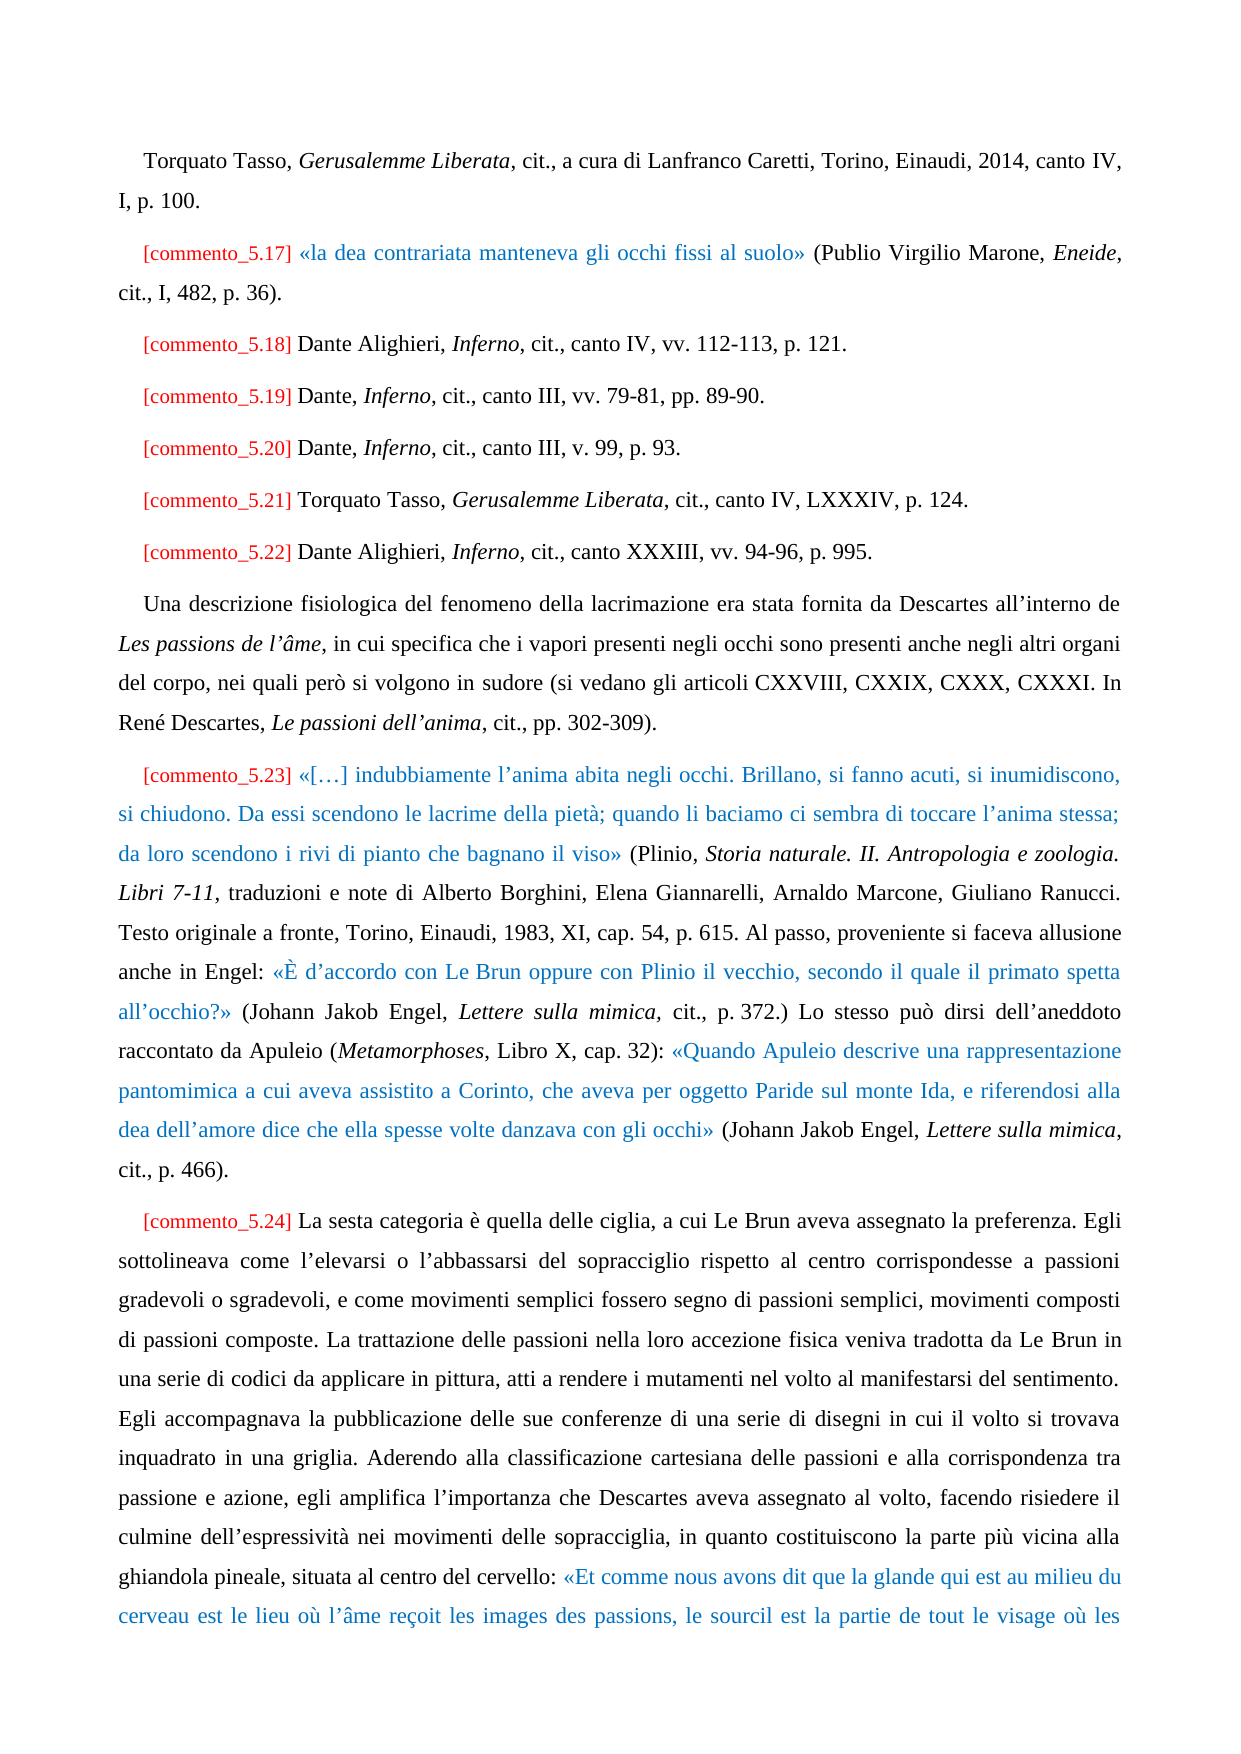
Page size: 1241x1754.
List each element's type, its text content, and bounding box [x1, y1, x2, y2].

text [commento_5.19] Dante, Inferno, cit., canto III, vv. 79-81, pp. 89-90. [118, 382, 1122, 409]
text Una descrizione fisiologica del fenomeno della lacrimazione era stata fornita da Descartes all’interno de Les passions de l’âme, in cui specifica che i vapori presenti negli occhi sono presenti anche negli altri organi del corpo, nei quali però si volgono in sudore (si vedano gli articoli CXXVIII, CXXIX, CXXX, CXXXI. In René Descartes, Le passioni dell’anima, cit., pp. 302-309). [118, 590, 1122, 735]
text [commento_5.21] Torquato Tasso, Gerusalemme Liberata, cit., canto IV, LXXXIV, p. 124. [118, 486, 1122, 513]
text Torquato Tasso, Gerusalemme Liberata, cit., a cura di Lanfranco Caretti, Torino, Einaudi, 2014, canto IV, I, p. 100. [118, 148, 1122, 213]
text [commento_5.22] Dante Alighieri, Inferno, cit., canto XXXIII, vv. 94-96, p. 995. [118, 538, 1122, 565]
text [commento_5.18] Dante Alighieri, Inferno, cit., canto IV, vv. 112-113, p. 121. [118, 331, 1122, 357]
text [commento_5.23] «[…] indubbiamente l’anima abita negli occhi. Brillano, si fanno acuti, si inumidiscono, si chiudono. Da essi scendono le lacrime della pietà; quando li baciamo ci sembra di toccare l’anima stessa; da loro scendono i rivi di pianto che bagnano il viso» (Plinio, Storia naturale. II. Antropologia e zoologia. Libri 7-11, traduzioni e note di Alberto Borghini, Elena Giannarelli, Arnaldo Marcone, Giuliano Ranucci. Testo originale a fronte, Torino, Einaudi, 1983, XI, cap. 54, p. 615. Al passo, proveniente si faceva allusione anche in Engel: «È d’accordo con Le Brun oppure con Plinio il vecchio, secondo il quale il primato spetta all’occhio?» (Johann Jakob Engel, Lettere sulla mimica, cit., p. 372.) Lo stesso può dirsi dell’aneddoto raccontato da Apuleio (Metamorphoses, Libro X, cap. 32): «Quando Apuleio descrive una rappresentazione pantomimica a cui aveva assistito a Corinto, che aveva per oggetto Paride sul monte Ida, e riferendosi alla dea dell’amore dice che ella spesse volte danzava con gli occhi» (Johann Jakob Engel, Lettere sulla mimica, cit., p. 466). [118, 761, 1122, 1182]
text [commento_5.17] «la dea contrariata manteneva gli occhi fissi al suolo» (Publio Virgilio Marone, Eneide, cit., I, 482, p. 36). [118, 239, 1122, 305]
text [commento_5.20] Dante, Inferno, cit., canto III, v. 99, p. 93. [118, 434, 1122, 461]
text [commento_5.24] La sesta categoria è quella delle ciglia, a cui Le Brun aveva assegnato la preferenza. Egli sottolineava come l’elevarsi o l’abbassarsi del sopracciglio rispetto al centro corrispondesse a passioni gradevoli o sgradevoli, e come movimenti semplici fossero segno di passioni semplici, movimenti composti di passioni composte. La trattazione delle passioni nella loro accezione fisica veniva tradotta da Le Brun in una serie di codici da applicare in pittura, atti a rendere i mutamenti nel volto al manifestarsi del sentimento. Egli accompagnava la pubblicazione delle sue conferenze di una serie di disegni in cui il volto si trovava inquadrato in una griglia. Aderendo alla classificazione cartesiana delle passioni e alla corrispondenza tra passione e azione, egli amplifica l’importanza che Descartes aveva assegnato al volto, facendo risiedere il culmine dell’espressività nei movimenti delle sopracciglia, in quanto costituiscono la parte più vicina alla ghiandola pineale, situata al centro del cervello: «Et comme nous avons dit que la glande qui est au milieu du cerveau est le lieu où l’âme reçoit les images des passions, le sourcil est la partie de tout le visage où les [118, 1208, 1122, 1629]
